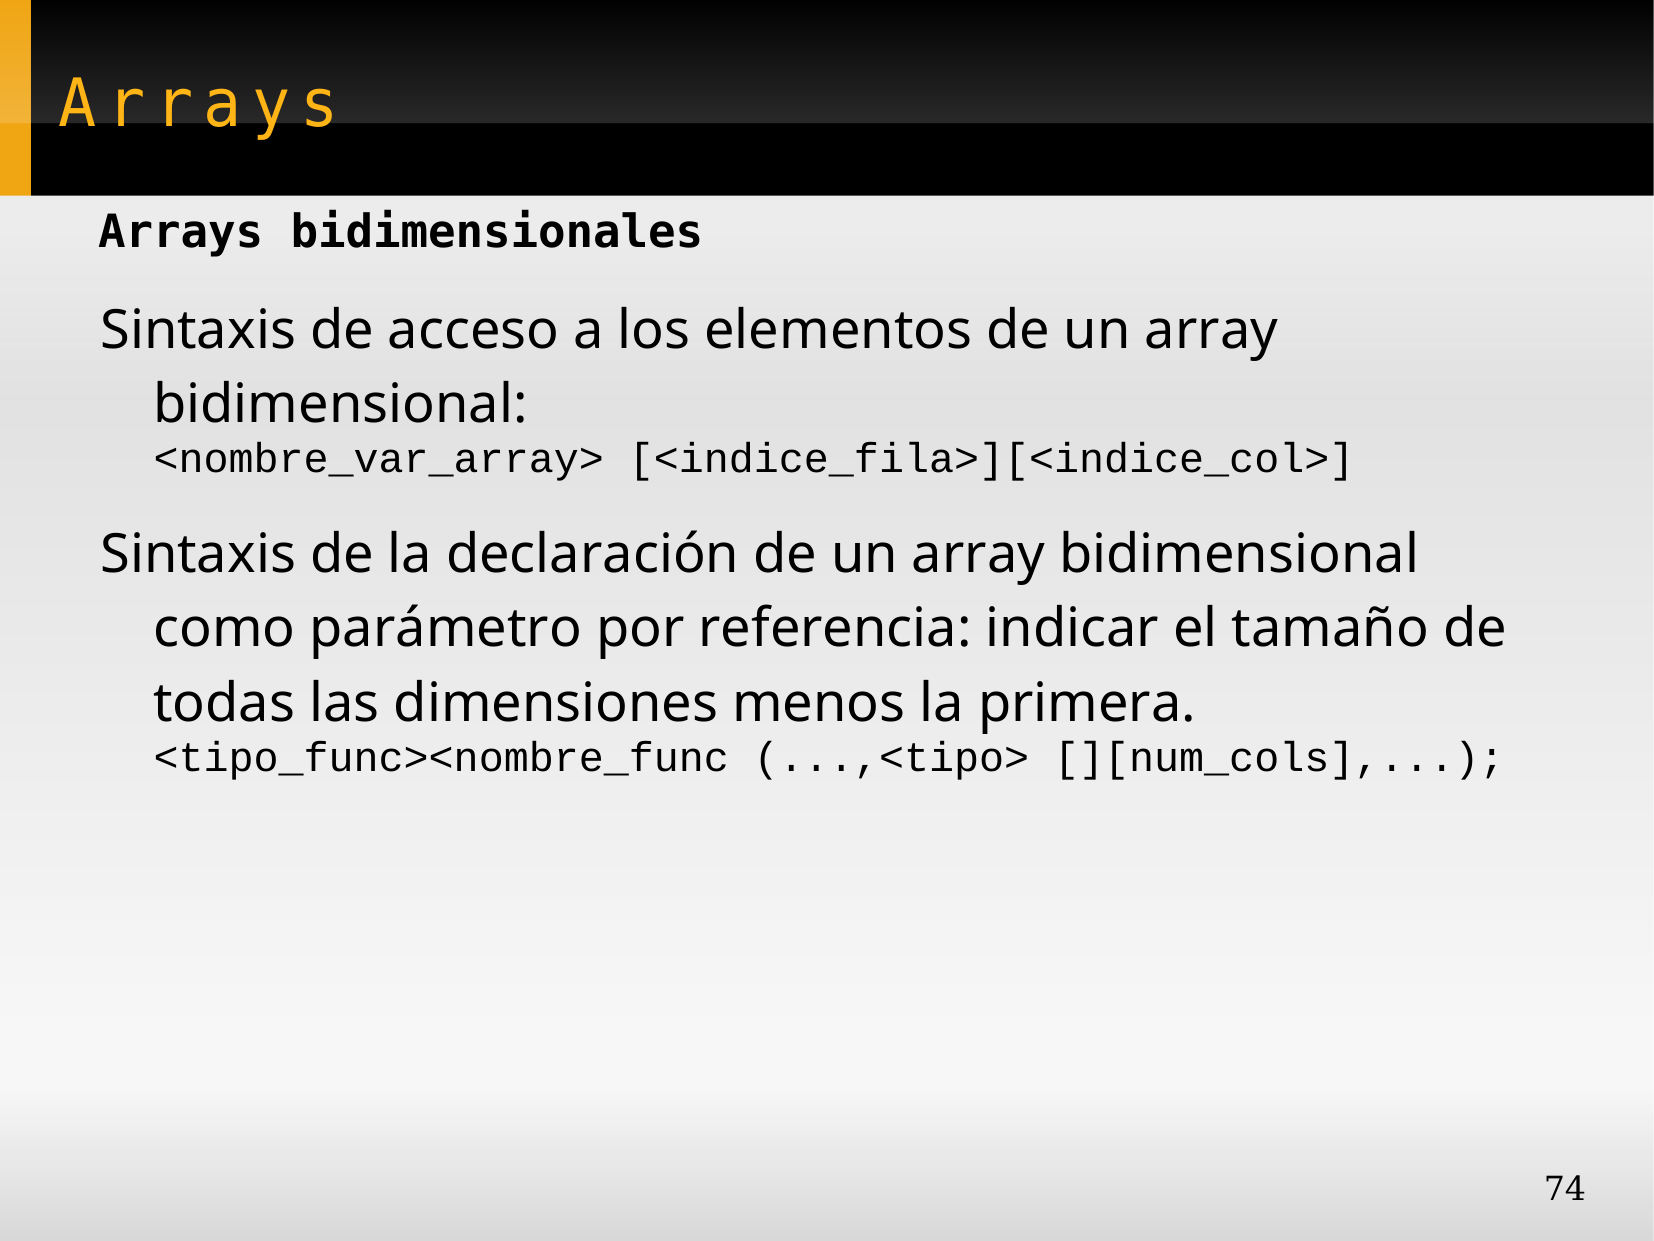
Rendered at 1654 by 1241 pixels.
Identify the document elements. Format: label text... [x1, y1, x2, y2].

title Arrays [59, 29, 1595, 178]
list Sintaxis de acceso a los elementos de un array bidimensional: <nombre_var_array> [<indice_fila>][<indice_col>] Sintaxis de la declaración de un array bidimensional como parámetro por referencia: indicar el tamaño de todas las dimensiones menos la primera. <tipo_func><nombre_func (...,<tipo> [][num_cols],...); [82, 290, 1571, 1109]
picture [0, 0, 1654, 1241]
text_box Arrays bidimensionales [83, 197, 718, 266]
